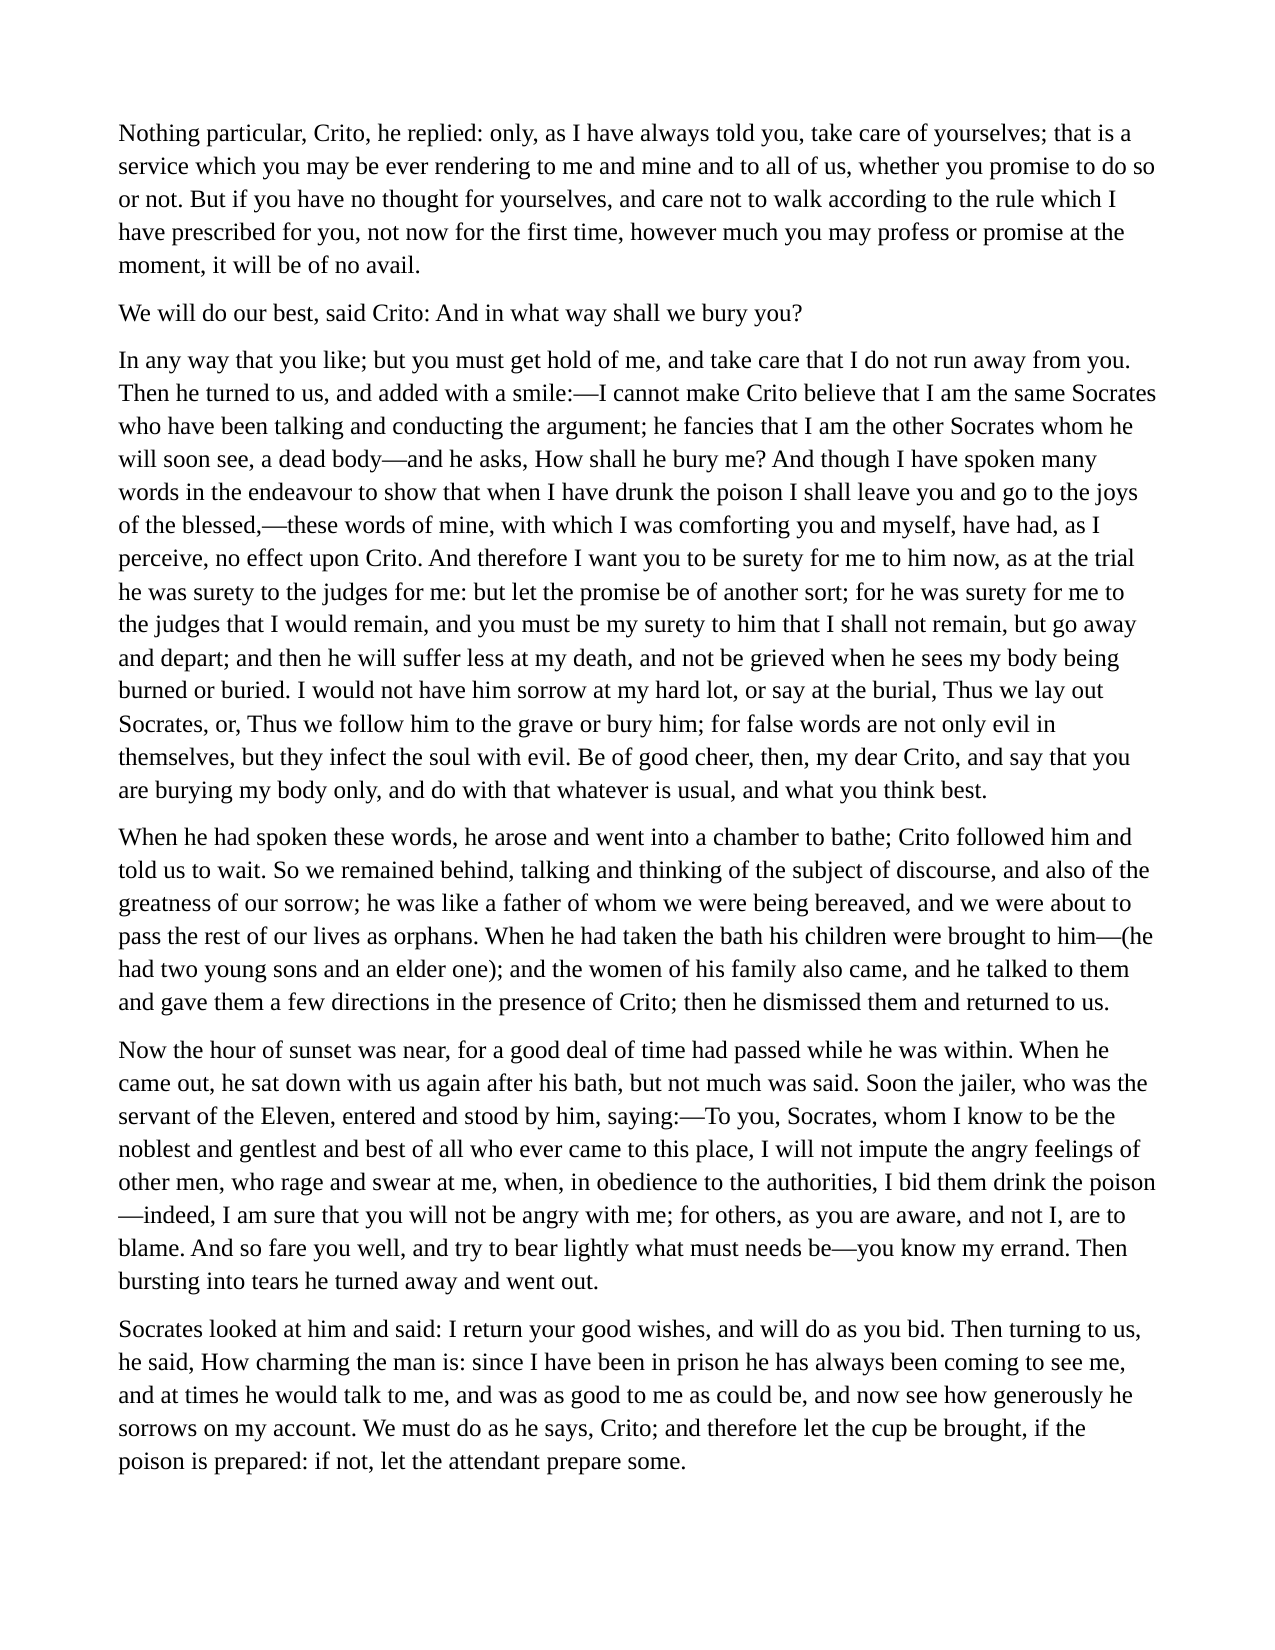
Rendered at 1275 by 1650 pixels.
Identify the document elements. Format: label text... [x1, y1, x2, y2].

text Socrates looked at him and said: I return your good wishes, and will do as you bid. Then turning to us, he said, How charming the man is: since I have been in prison he has always been coming to see me, and at times he would talk to me, and was as good to me as could be, and now see how generously he sorrows on my account. We must do as he says, Crito; and therefore let the cup be brought, if the poison is prepared: if not, let the attendant prepare some. [118, 1314, 1157, 1474]
text When he had spoken these words, he arose and went into a chamber to bathe; Crito followed him and told us to wait. So we remained behind, talking and thinking of the subject of discourse, and also of the greatness of our sorrow; he was like a father of whom we were being bereaved, and we were about to pass the rest of our lives as orphans. When he had taken the bath his children were brought to him—(he had two young sons and an elder one); and the women of his family also came, and he talked to them and gave them a few directions in the presence of Crito; then he dismissed them and returned to us. [118, 822, 1157, 1016]
text We will do our best, said Crito: And in what way shall we bury you? [118, 298, 1157, 327]
text Now the hour of sunset was near, for a good deal of time had passed while he was within. When he came out, he sat down with us again after his bath, but not much was said. Soon the jailer, who was the servant of the Eleven, entered and stood by him, saying:—To you, Socrates, whom I know to be the noblest and gentlest and best of all who ever came to this place, I will not impute the angry feelings of other men, who rage and swear at me, when, in obedience to the authorities, I bid them drink the poison—indeed, I am sure that you will not be angry with me; for others, as you are aware, and not I, are to blame. And so fare you well, and try to bear lightly what must needs be—you know my errand. Then bursting into tears he turned away and went out. [118, 1035, 1157, 1295]
text In any way that you like; but you must get hold of me, and take care that I do not run away from you. Then he turned to us, and added with a smile:—I cannot make Crito believe that I am the same Socrates who have been talking and conducting the argument; he fancies that I am the other Socrates whom he will soon see, a dead body—and he asks, How shall he bury me? And though I have spoken many words in the endeavour to show that when I have drunk the poison I shall leave you and go to the joys of the blessed,—these words of mine, with which I was comforting you and myself, have had, as I perceive, no effect upon Crito. And therefore I want you to be surety for me to him now, as at the trial he was surety to the judges for me: but let the promise be of another sort; for he was surety for me to the judges that I would remain, and you must be my surety to him that I shall not remain, but go away and depart; and then he will suffer less at my death, and not be grieved when he sees my body being burned or buried. I would not have him sorrow at my hard lot, or say at the burial, Thus we lay out Socrates, or, Thus we follow him to the grave or bury him; for false words are not only evil in themselves, but they infect the soul with evil. Be of good cheer, then, my dear Crito, and say that you are burying my body only, and do with that whatever is usual, and what you think best. [118, 345, 1157, 803]
text Nothing particular, Crito, he replied: only, as I have always told you, take care of yourselves; that is a service which you may be ever rendering to me and mine and to all of us, whether you promise to do so or not. But if you have no thought for yourselves, and care not to walk according to the rule which I have prescribed for you, not now for the first time, however much you may profess or promise at the moment, it will be of no avail. [118, 118, 1157, 279]
